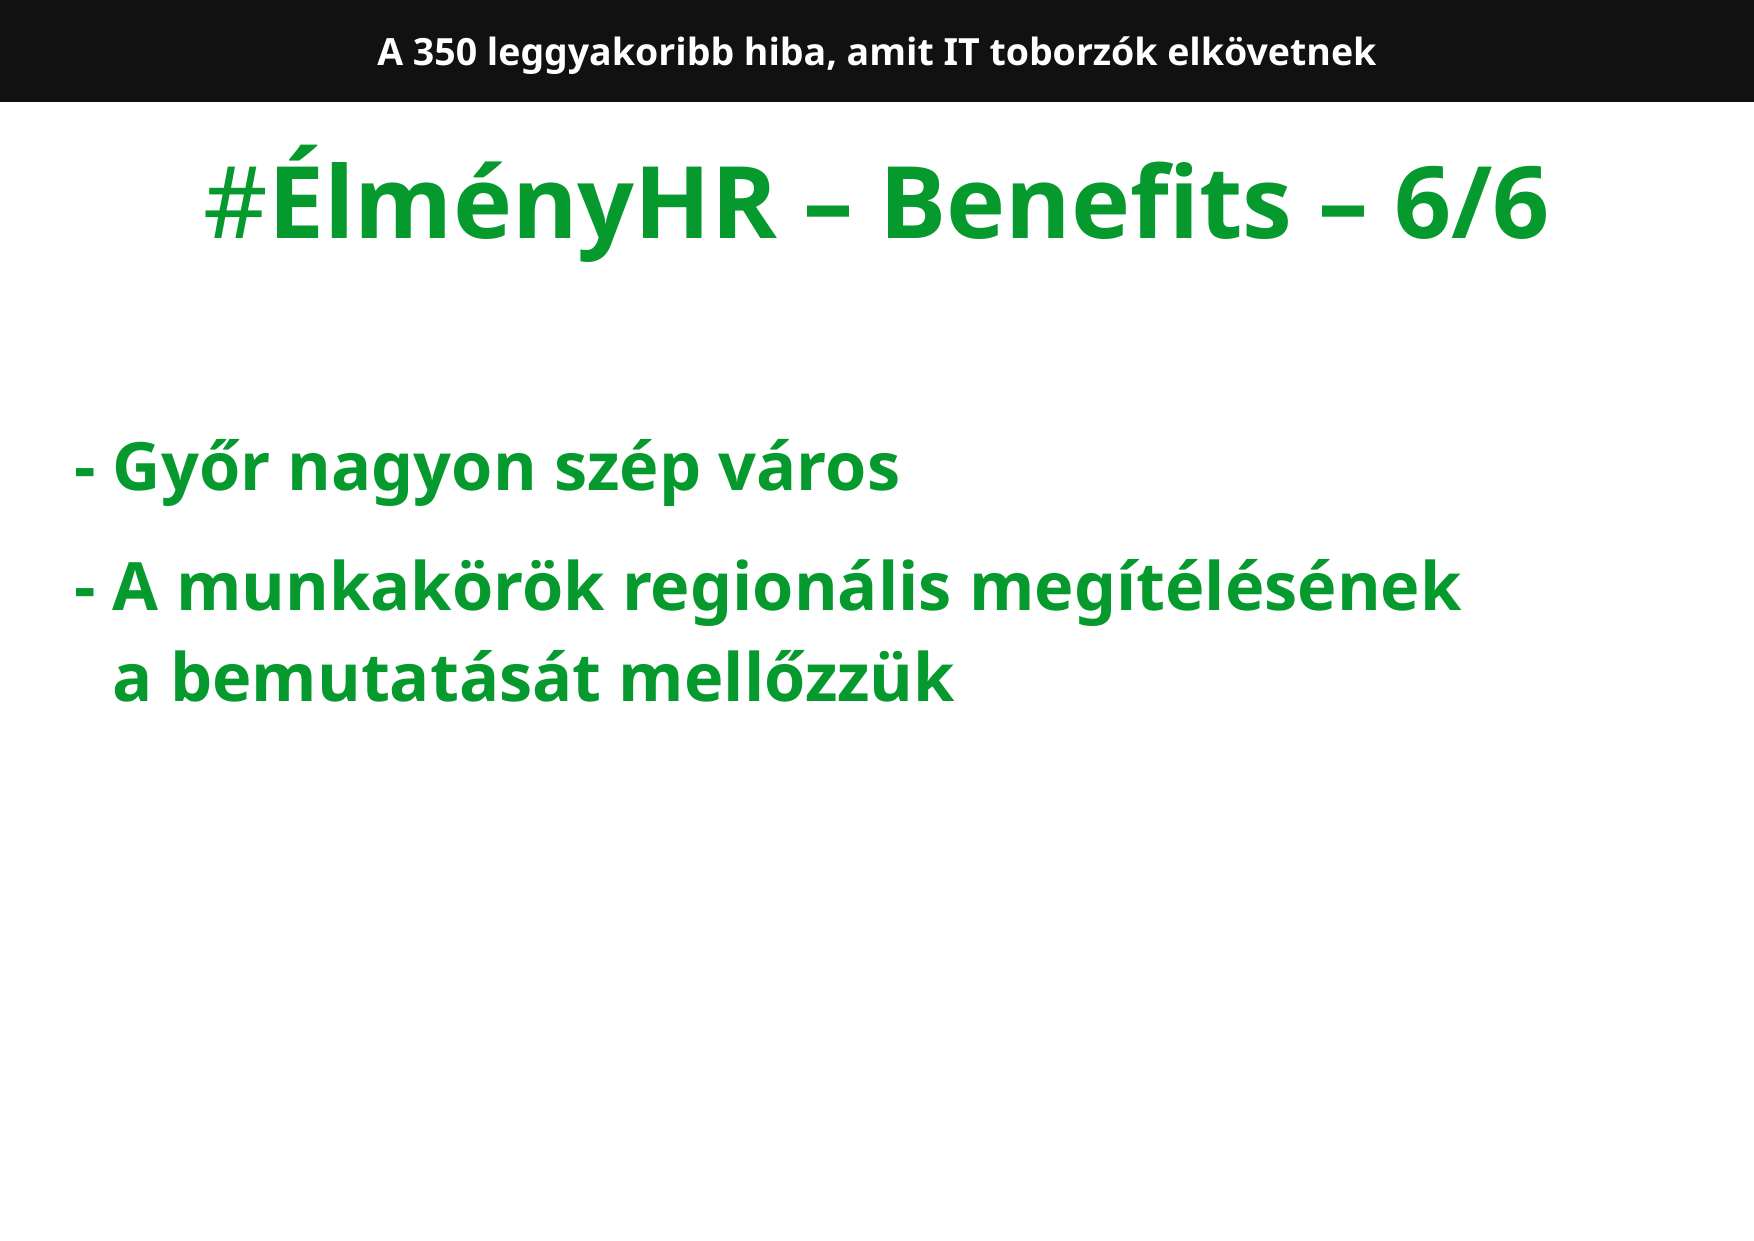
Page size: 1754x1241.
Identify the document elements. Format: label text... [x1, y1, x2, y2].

text - A munkakörök regionális megítélésének - a bemutatását mellőzzük [74, 539, 1754, 812]
text #ÉlményHR – Benefits – 6/6 [0, 132, 1754, 268]
text - Győr nagyon szép város [74, 419, 1754, 509]
